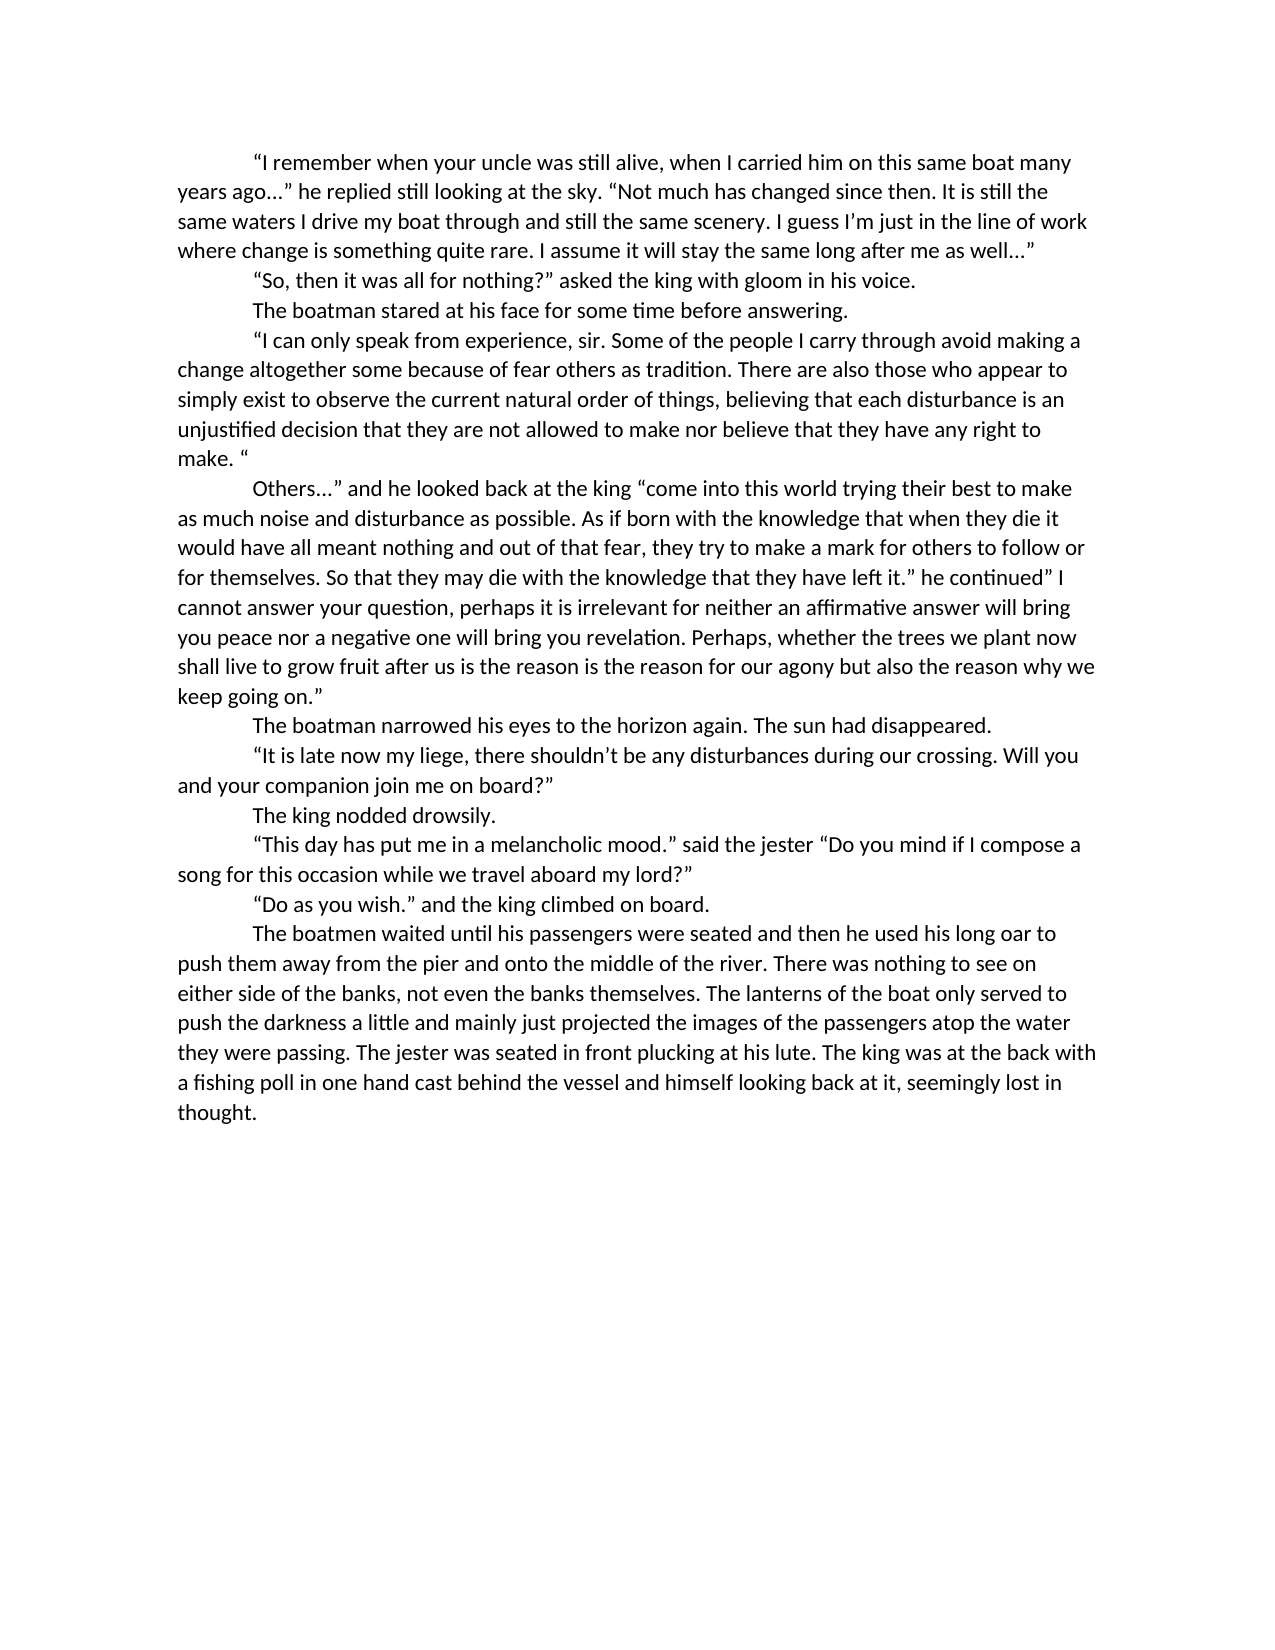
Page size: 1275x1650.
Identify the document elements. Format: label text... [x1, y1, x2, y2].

text Others...” and he looked back at the king “come into this world trying their best to make as much noise and disturbance as possible. As if born with the knowledge that when they die it would have all meant nothing and out of that fear, they try to make a mark for others to follow or for themselves. So that they may die with the knowledge that they have left it.” he continued” I cannot answer your question, perhaps it is irrelevant for neither an affirmative answer will bring you peace nor a negative one will bring you revelation. Perhaps, whether the trees we plant now shall live to grow fruit after us is the reason is the reason for our agony but also the reason why we keep going on.” [177, 474, 1098, 710]
text “I remember when your uncle was still alive, when I carried him on this same boat many years ago...” he replied still looking at the sky. “Not much has changed since then. It is still the same waters I drive my boat through and still the same scenery. I guess I’m just in the line of work where change is something quite rare. I assume it will stay the same long after me as well...” [177, 148, 1098, 265]
text The boatman narrowed his eyes to the horizon again. The sun had disappeared. [177, 712, 1098, 740]
text “So, then it was all for nothing?” asked the king with gloom in his voice. [177, 266, 1098, 294]
text “I can only speak from experience, sir. Some of the people I carry through avoid making a change altogether some because of fear others as tradition. There are also those who appear to simply exist to observe the current natural order of things, believing that each disturbance is an unjustified decision that they are not allowed to make nor believe that they have any right to make. “ [177, 326, 1098, 472]
text “This day has put me in a melancholic mood.” said the jester “Do you mind if I compose a song for this occasion while we travel aboard my lord?” [177, 830, 1098, 888]
text “It is late now my liege, there shouldn’t be any disturbances during our crossing. Will you and your companion join me on board?” [177, 741, 1098, 799]
text “Do as you wish.” and the king climbed on board. [177, 890, 1098, 918]
text The boatman stared at his face for some time before answering. [177, 296, 1098, 324]
text The boatmen waited until his passengers were seated and then he used his long oar to push them away from the pier and onto the middle of the river. There was nothing to see on either side of the banks, not even the banks themselves. The lanterns of the boat only served to push the darkness a little and mainly just projected the images of the passengers atop the water they were passing. The jester was seated in front plucking at his lute. The king was at the back with a fishing poll in one hand cast behind the vessel and himself looking back at it, seemingly lost in thought. [177, 919, 1098, 1126]
text The king nodded drowsily. [177, 801, 1098, 829]
